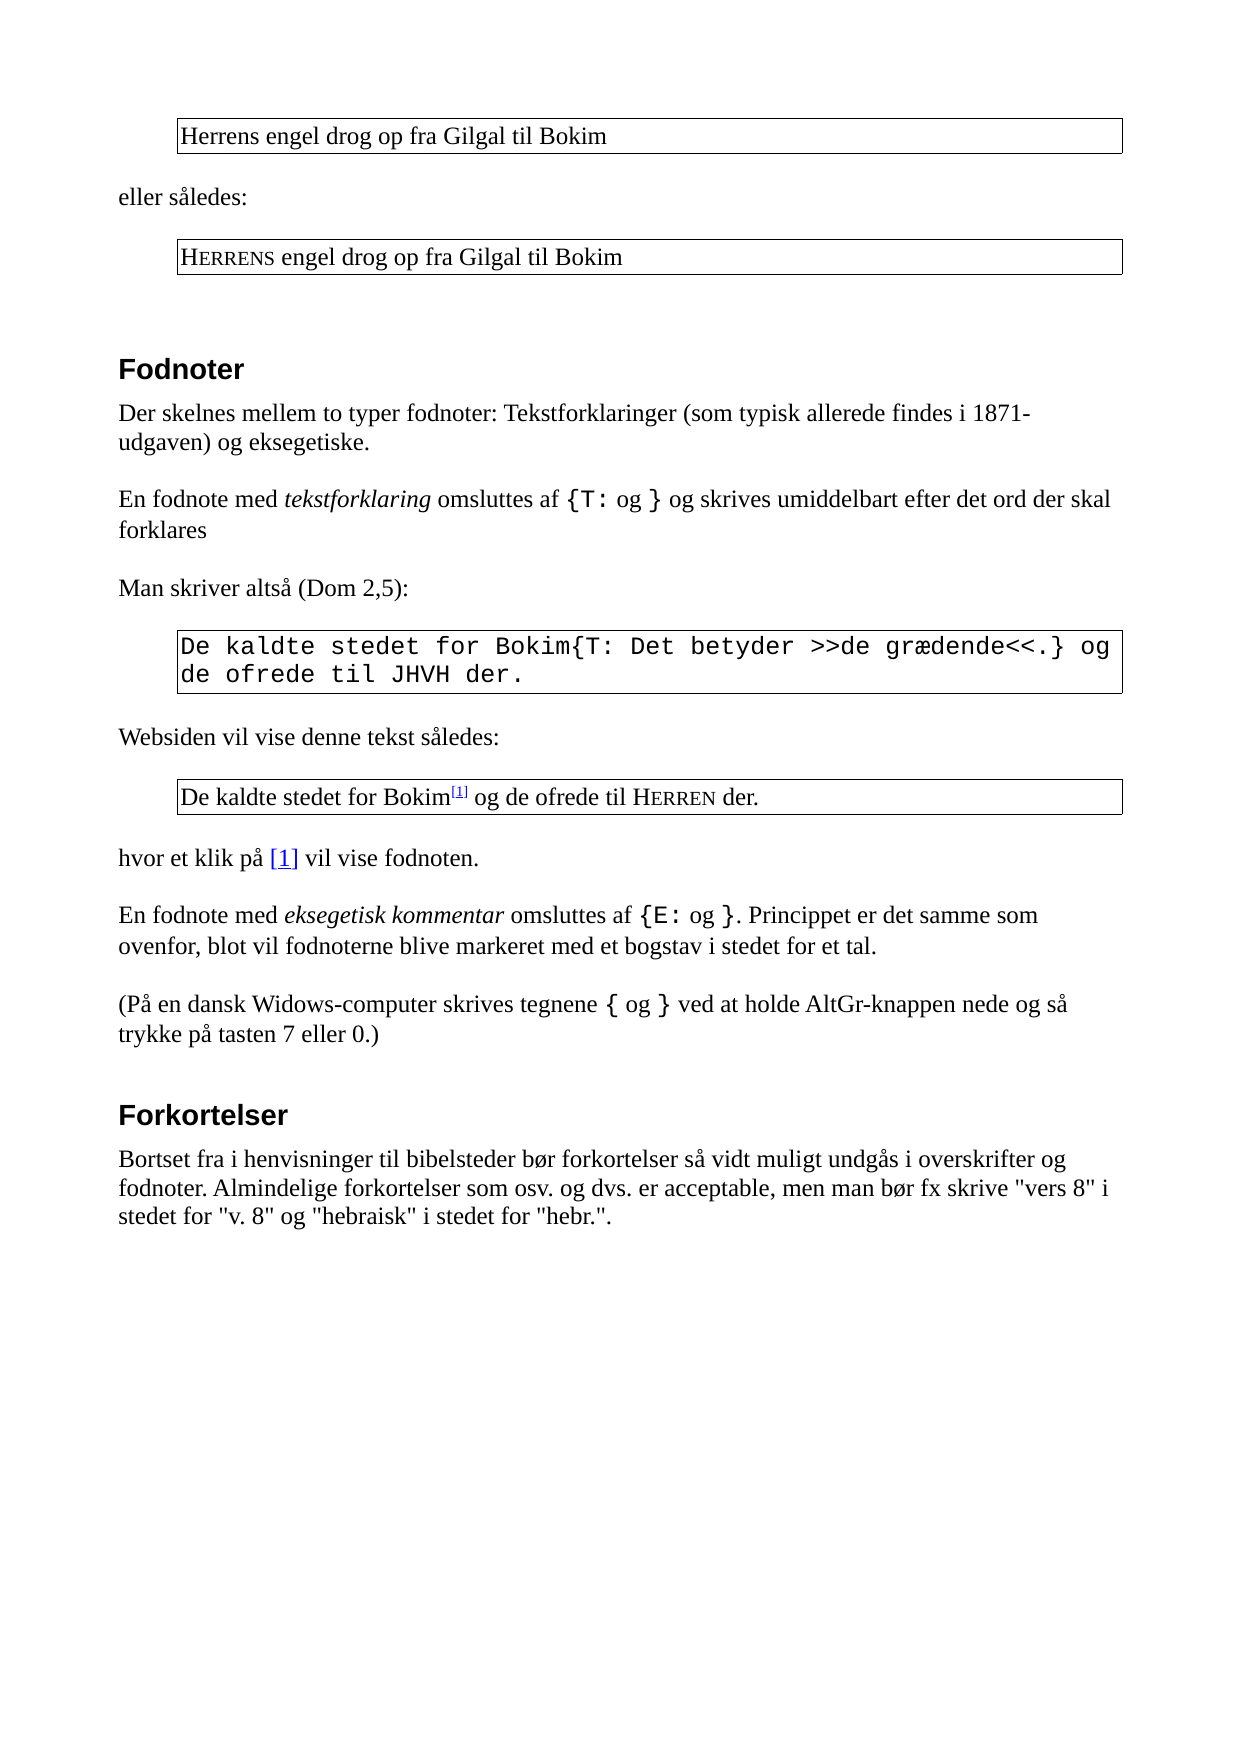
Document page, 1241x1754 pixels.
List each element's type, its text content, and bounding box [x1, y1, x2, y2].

text Herrens engel drog op fra Gilgal til Bokim [178, 119, 1122, 153]
subtitle Fodnoter [118, 352, 1122, 386]
subtitle Forkortelser [118, 1098, 1122, 1131]
text Herrens engel drog op fra Gilgal til Bokim [178, 240, 1122, 274]
text Der skelnes mellem to typer fodnoter: Tekstforklaringer (som typisk allerede findes i 1871-udgaven) og eksegetiske. [118, 398, 1122, 456]
text Man skriver altså (Dom 2,5): [118, 573, 1122, 602]
text En fodnote med eksegetisk kommentar omsluttes af {E: og }. Princippet er det samme som ovenfor, blot vil fodnoterne blive markeret med et bogstav i stedet for et tal. [118, 900, 1122, 960]
text eller således: [118, 182, 1122, 210]
text Bortset fra i henvisninger til bibelsteder bør forkortelser så vidt muligt undgås i overskrifter og fodnoter. Almindelige forkortelser som osv. og dvs. er acceptable, men man bør fx skrive "vers 8" i stedet for "v. 8" og "hebraisk" i stedet for "hebr.". [118, 1144, 1122, 1230]
text hvor et klik på [1] vil vise fodnoten. [118, 843, 1122, 872]
text En fodnote med tekstforklaring omsluttes af {T: og } og skrives umiddelbart efter det ord der skal forklares [118, 484, 1122, 544]
text Websiden vil vise denne tekst således: [118, 722, 1122, 751]
text (På en dansk Widows-computer skrives tegnene { og } ved at holde AltGr-knappen nede og så trykke på tasten 7 eller 0.) [118, 989, 1122, 1048]
text De kaldte stedet for Bokim{T: Det betyder >>de grædende<<.} og de ofrede til JHVH der. [178, 631, 1122, 693]
text De kaldte stedet for Bokim[1] og de ofrede til Herren der. [178, 780, 1122, 814]
